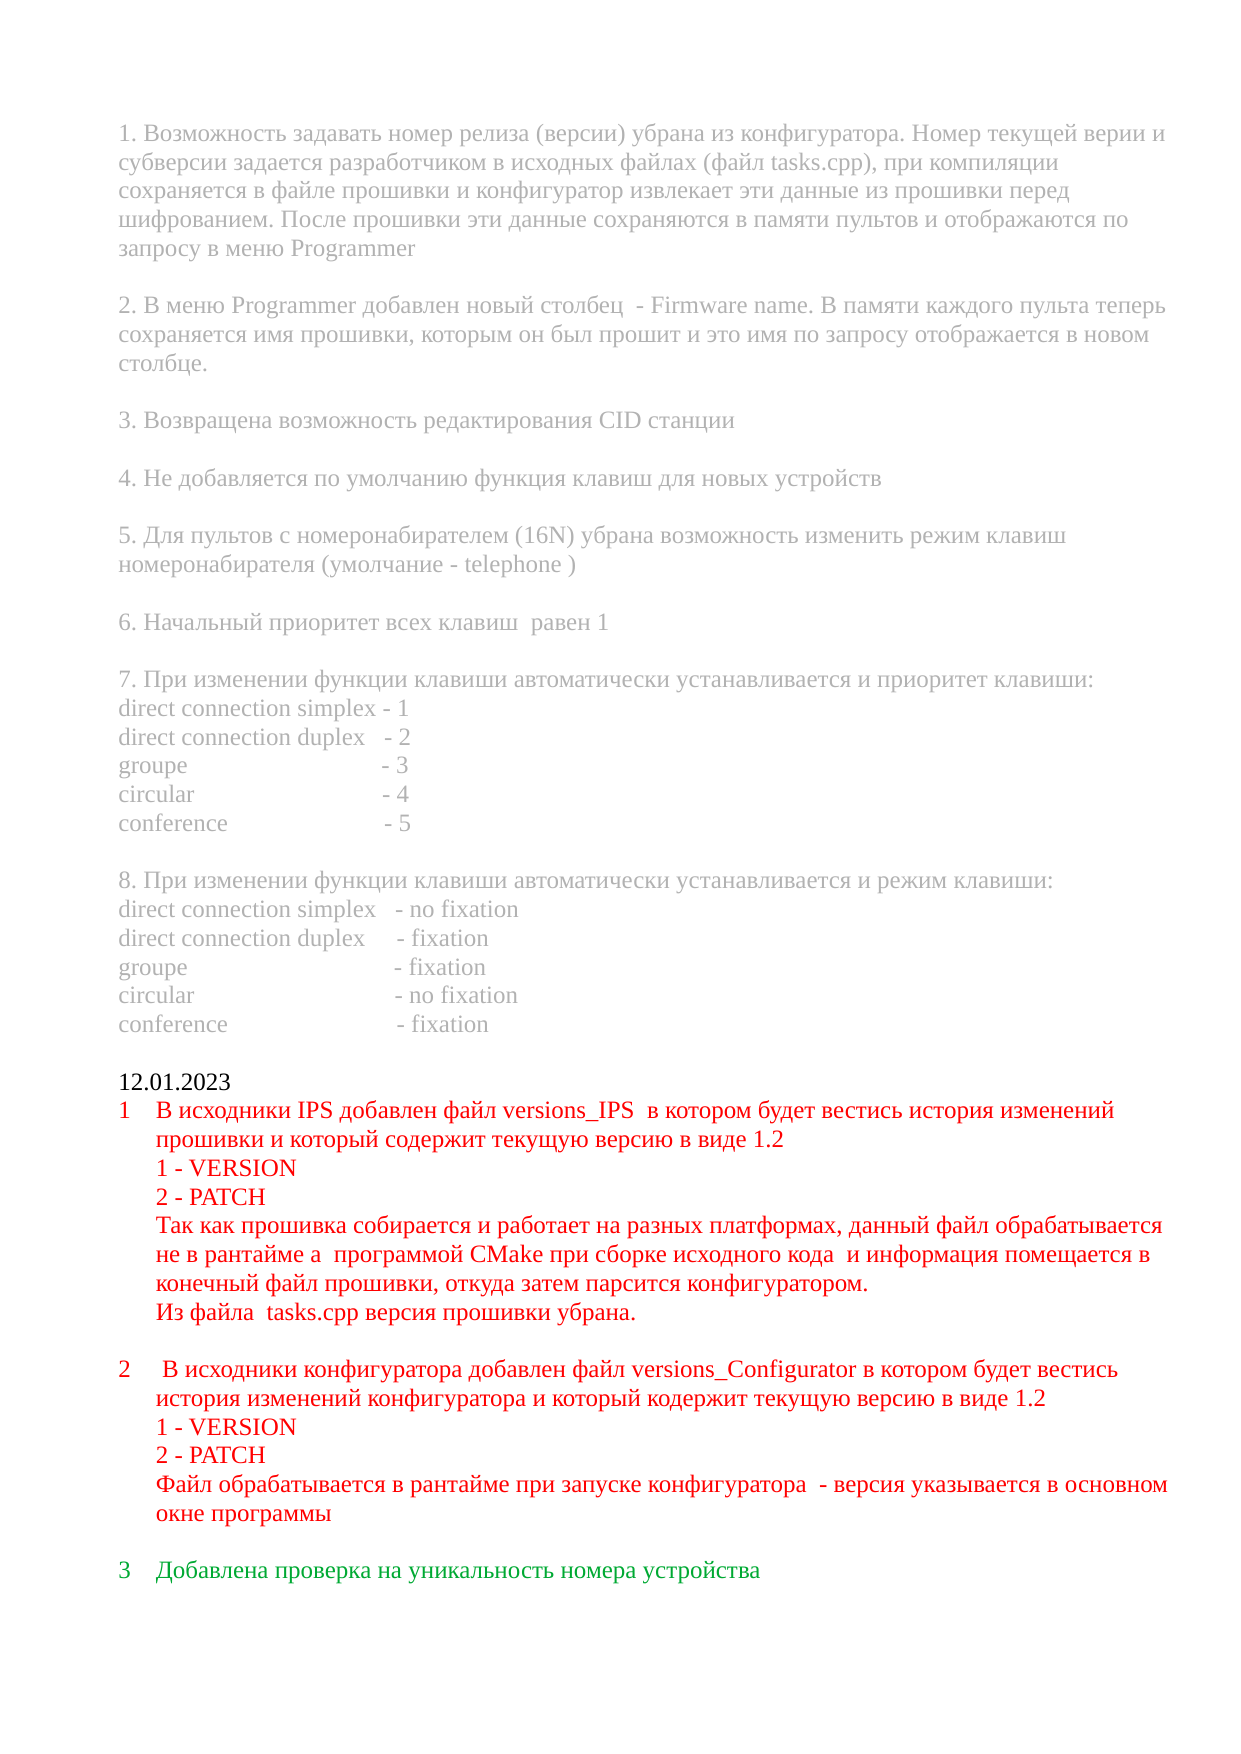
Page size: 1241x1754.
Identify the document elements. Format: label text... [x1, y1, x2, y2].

text groupe - fixation [118, 952, 1177, 981]
text 1. Возможность задавать номер релиза (версии) убрана из конфигуратора. Номер текущей верии и субверсии задается разработчиком в исходных файлах (файл tasks.cpp), при компиляции сохраняется в файле прошивки и конфигуратор извлекает эти данные из прошивки перед шифрованием. После прошивки эти данные сохраняются в памяти пультов и отображаются по запросу в меню Programmer [118, 118, 1177, 262]
list 2 - PATCH [118, 1182, 1177, 1211]
text circular - no fixation [118, 981, 1177, 1009]
list 1 - VERSION [118, 1153, 1177, 1182]
list 1 - VERSION [118, 1412, 1177, 1441]
text 5. Для пультов с номеронабирателем (16N) убрана возможность изменить режим клавиш номеронабирателя (умолчание - telephone ) [118, 521, 1177, 578]
text direct connection duplex - fixation [118, 923, 1177, 952]
text direct connection simplex - 1 [118, 693, 1177, 722]
text direct connection simplex - no fixation [118, 894, 1177, 923]
text direct connection duplex - 2 [118, 722, 1177, 751]
text 12.01.2023 [118, 1067, 1177, 1096]
list В исходники конфигуратора добавлен файл versions_Configurator в котором будет вестись история изменений конфигуратора и который кодержит текущую версию в виде 1.2 [118, 1354, 1177, 1412]
text 7. При изменении функции клавиши автоматически устанавливается и приоритет клавиши: [118, 664, 1177, 693]
text circular - 4 [118, 779, 1177, 808]
list Из файла tasks.cpp версия прошивки убрана. [118, 1297, 1177, 1326]
text conference - 5 [118, 808, 1177, 837]
text 2. В меню Programmer добавлен новый столбец - Firmware name. В памяти каждого пульта теперь сохраняется имя прошивки, которым он был прошит и это имя по запросу отображается в новом столбце. [118, 291, 1177, 377]
list 2 - PATCH [118, 1441, 1177, 1469]
text 3. Возвращена возможность редактирования CID станции [118, 406, 1177, 434]
text 4. Не добавляется по умолчанию функция клавиш для новых устройств [118, 463, 1177, 492]
text conference - fixation [118, 1009, 1177, 1038]
list Добавлена проверка на уникальность номера устройства [118, 1556, 1177, 1584]
list Файл обрабатывается в рантайме при запуске конфигуратора - версия указывается в основном окне программы [118, 1469, 1177, 1527]
text 6. Начальный приоритет всех клавиш равен 1 [118, 607, 1177, 636]
text groupe - 3 [118, 751, 1177, 779]
text 8. При изменении функции клавиши автоматически устанавливается и режим клавиши: [118, 866, 1177, 894]
list Так как прошивка собирается и работает на разных платформах, данный файл обрабатывается не в рантайме а программой CMake при сборке исходного кода и информация помещается в конечный файл прошивки, откуда затем парсится конфигуратором. [118, 1211, 1177, 1297]
list В исходники IPS добавлен файл versions_IPS в котором будет вестись история изменений прошивки и который содержит текущую версию в виде 1.2 [118, 1096, 1177, 1153]
